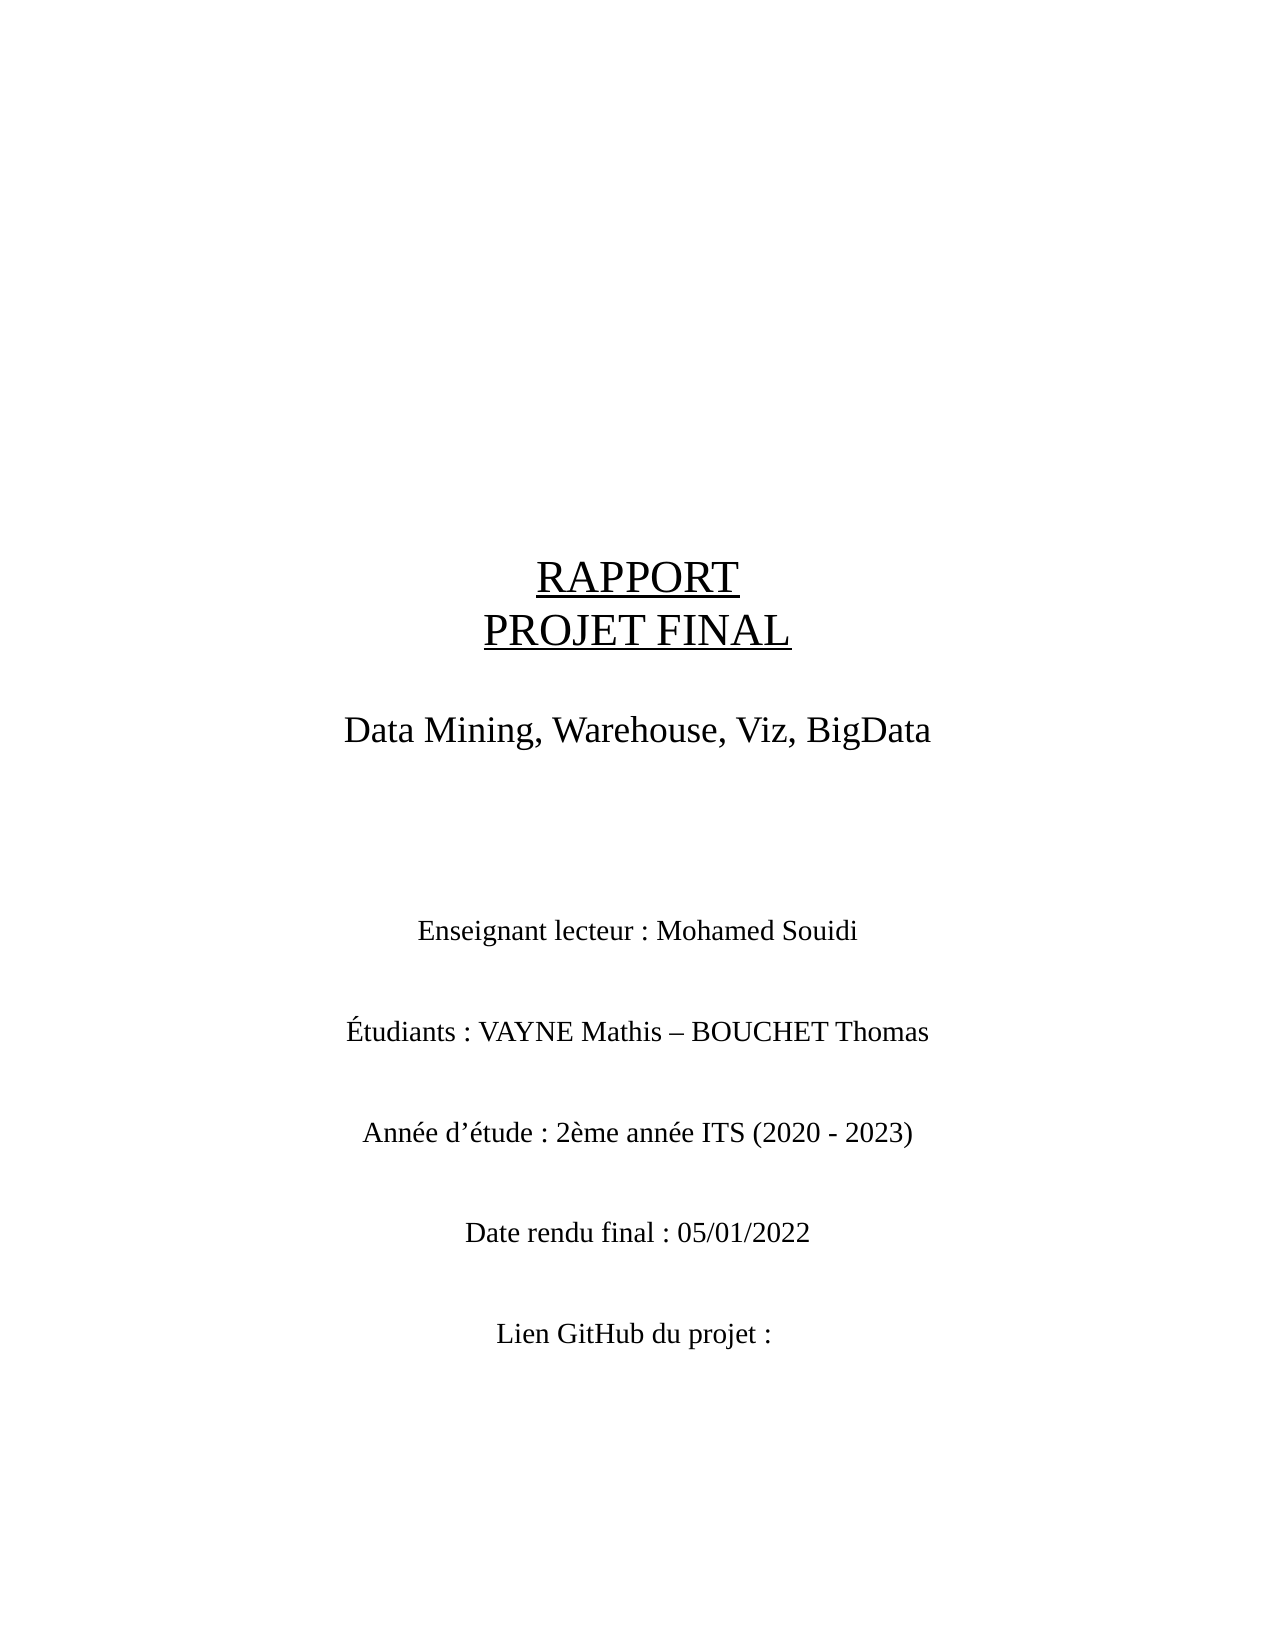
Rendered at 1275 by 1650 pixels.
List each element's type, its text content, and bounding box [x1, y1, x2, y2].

text Enseignant lecteur : Mohamed Souidi [118, 913, 1157, 947]
text PROJET FINAL [118, 602, 1157, 655]
text Lien GitHub du projet : [118, 1316, 1157, 1349]
text Date rendu final : 05/01/2022 [118, 1215, 1157, 1249]
text RAPPORT [118, 549, 1157, 602]
text Data Mining, Warehouse, Viz, BigData [118, 707, 1157, 751]
text Année d’étude : 2ème année ITS (2020 - 2023) [118, 1115, 1157, 1148]
text Étudiants : VAYNE Mathis – BOUCHET Thomas [118, 1014, 1157, 1048]
